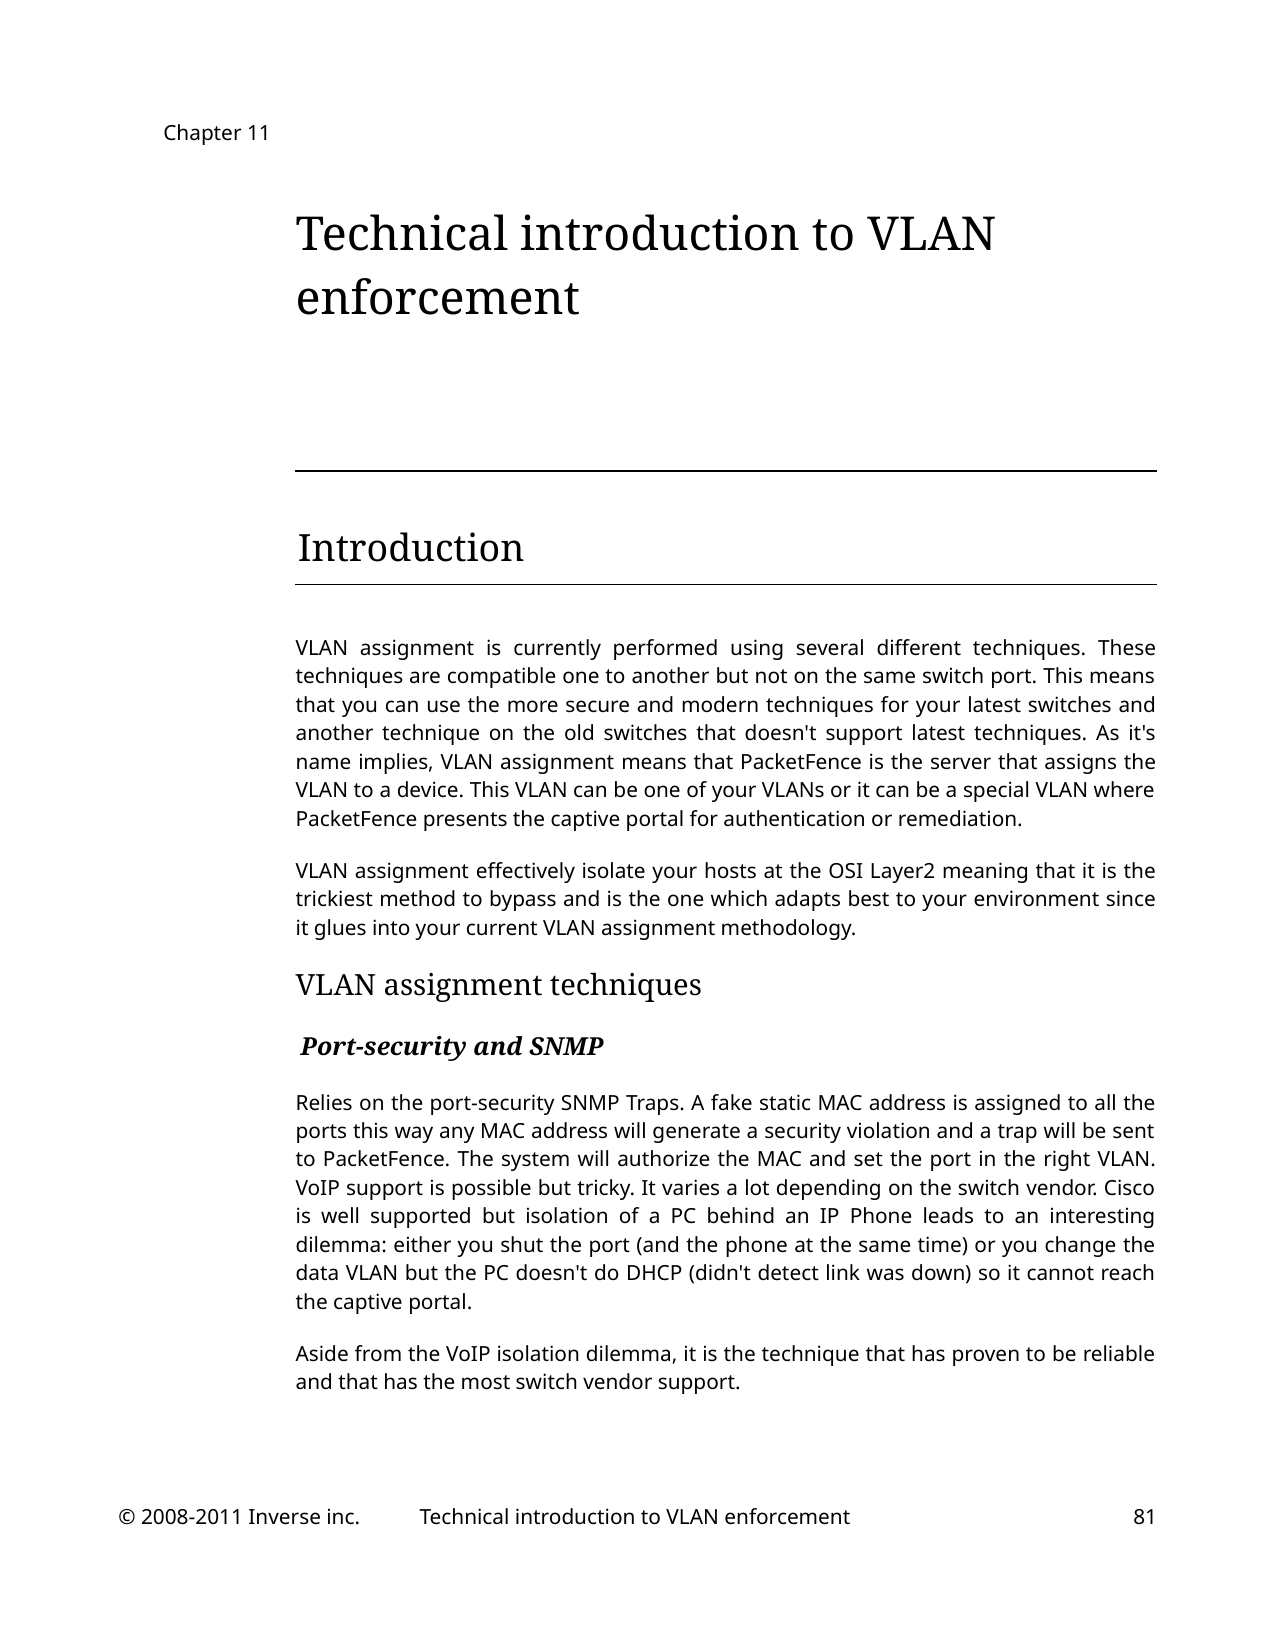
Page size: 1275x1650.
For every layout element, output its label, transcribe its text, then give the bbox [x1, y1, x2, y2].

text Aside from the VoIP isolation dilemma, it is the technique that has proven to be reliable and that has the most switch vendor support. [295, 1339, 1157, 1396]
text VLAN assignment is currently performed using several different techniques. These techniques are compatible one to another but not on the same switch port. This means that you can use the more secure and modern techniques for your latest switches and another technique on the old switches that doesn't support latest techniques. As it's name implies, VLAN assignment means that PacketFence is the server that assigns the VLAN to a device. This VLAN can be one of your VLANs or it can be a special VLAN where PacketFence presents the captive portal for authentication or remediation. [295, 633, 1157, 832]
subtitle VLAN assignment techniques [295, 965, 1157, 1004]
text VLAN assignment effectively isolate your hosts at the OSI Layer2 meaning that it is the trickiest method to bypass and is the one which adapts best to your environment since it glues into your current VLAN assignment methodology. [295, 856, 1157, 941]
subtitle Technical introduction to VLAN enforcement [295, 201, 1157, 470]
subtitle Introduction [295, 521, 1157, 584]
text Relies on the port-security SNMP Traps. A fake static MAC address is assigned to all the ports this way any MAC address will generate a security violation and a trap will be sent to PacketFence. The system will authorize the MAC and set the port in the right VLAN. VoIP support is possible but tricky. It varies a lot depending on the switch vendor. Cisco is well supported but isolation of a PC behind an IP Phone leads to an interesting dilemma: either you shut the port (and the phone at the same time) or you change the data VLAN but the PC doesn't do DHCP (didn't detect link was down) so it cannot reach the captive portal. [295, 1088, 1157, 1315]
subtitle Port-security and SNMP [263, 1029, 1157, 1063]
